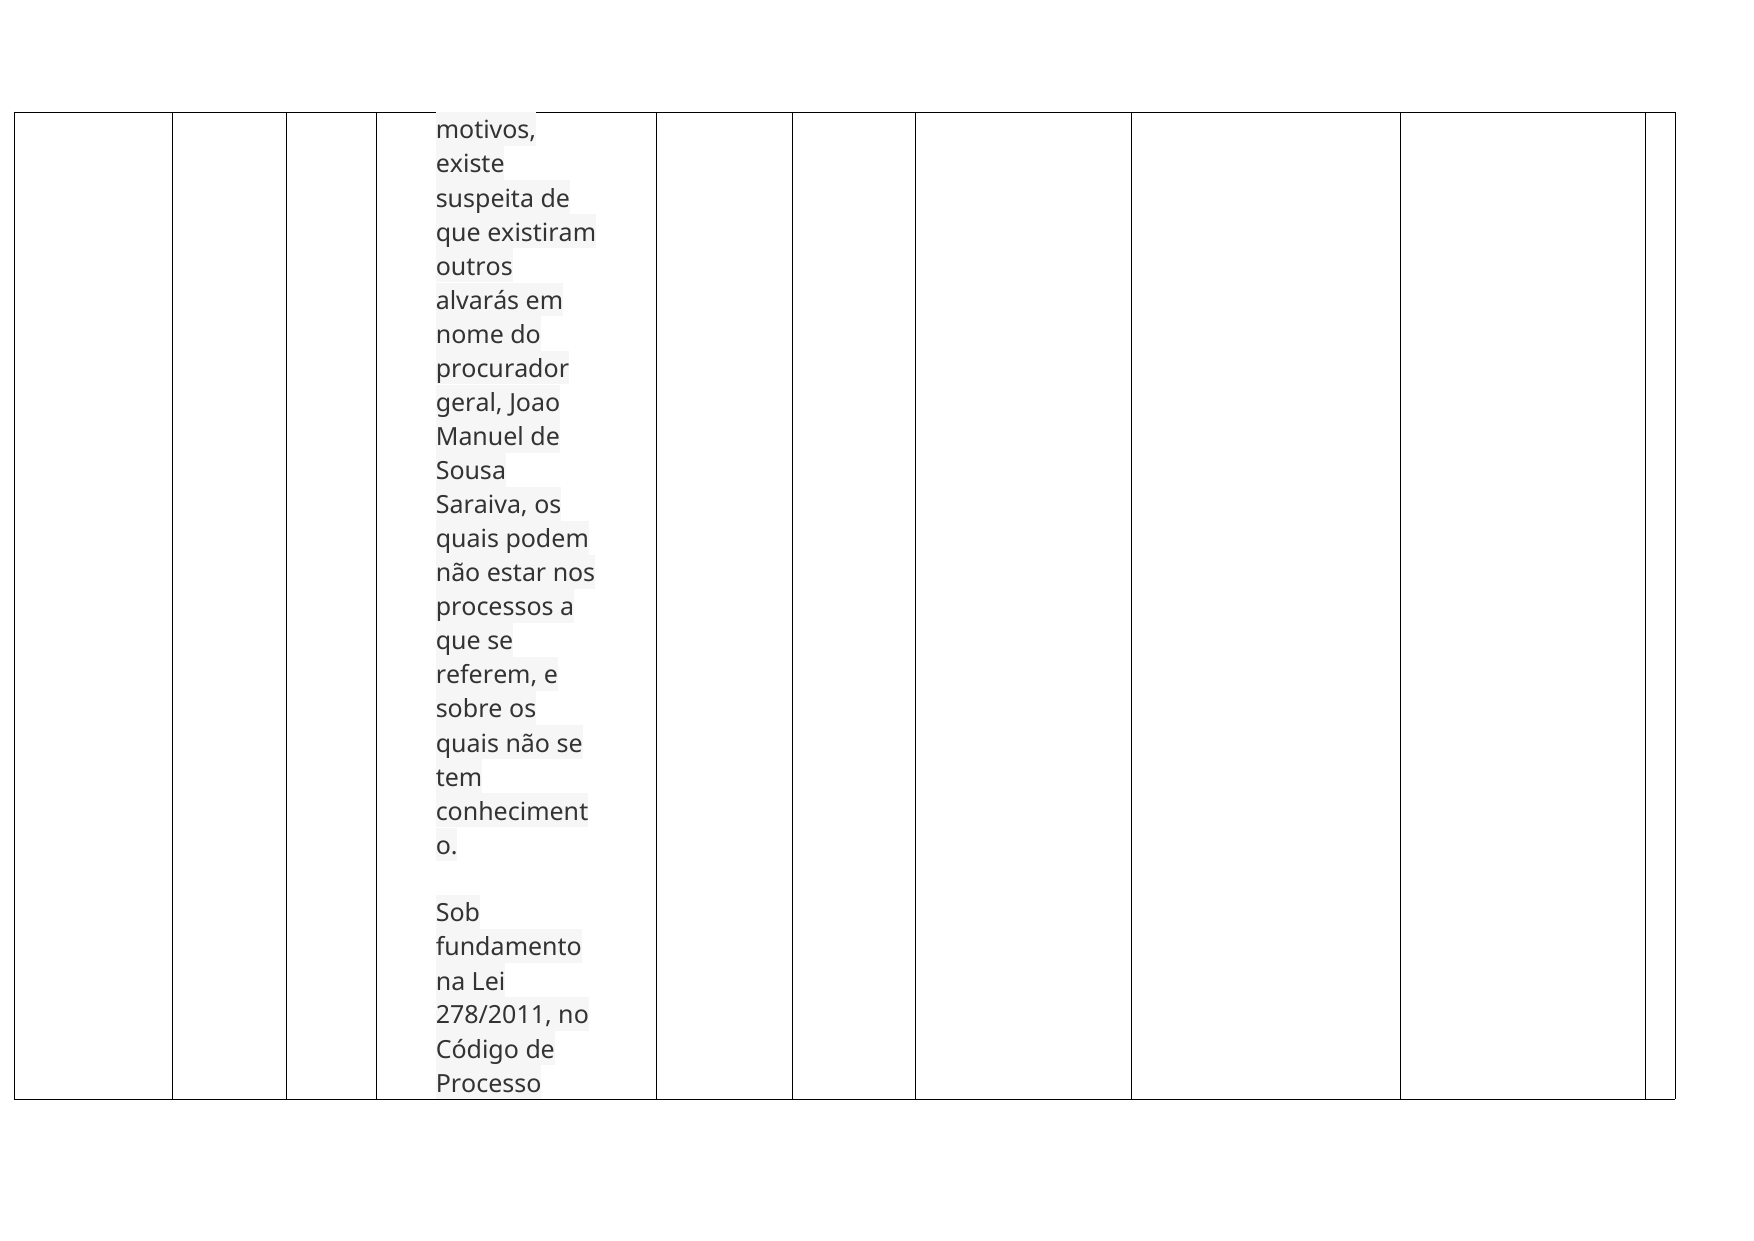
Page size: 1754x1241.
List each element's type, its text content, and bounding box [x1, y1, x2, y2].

table_cell [1646, 113, 1675, 1099]
table_cell [793, 113, 915, 1099]
table_cell [15, 113, 172, 1099]
table_cell [916, 113, 1131, 1099]
table_cell [657, 113, 792, 1099]
table_cell [1401, 113, 1645, 1099]
table_cell [1676, 112, 1745, 1099]
table_cell [287, 113, 376, 1099]
table_cell [173, 113, 286, 1099]
table_cell motivos, existe suspeita de que existiram outros alvarás em nome do procurador geral, Joao Manuel de Sousa Saraiva, os quais podem não estar nos processos a que se referem, e sobre os quais não se tem conhecimento. Sob fundamento na Lei 278/2011, no Código de Processo [377, 113, 656, 1099]
table_cell [1132, 113, 1400, 1099]
